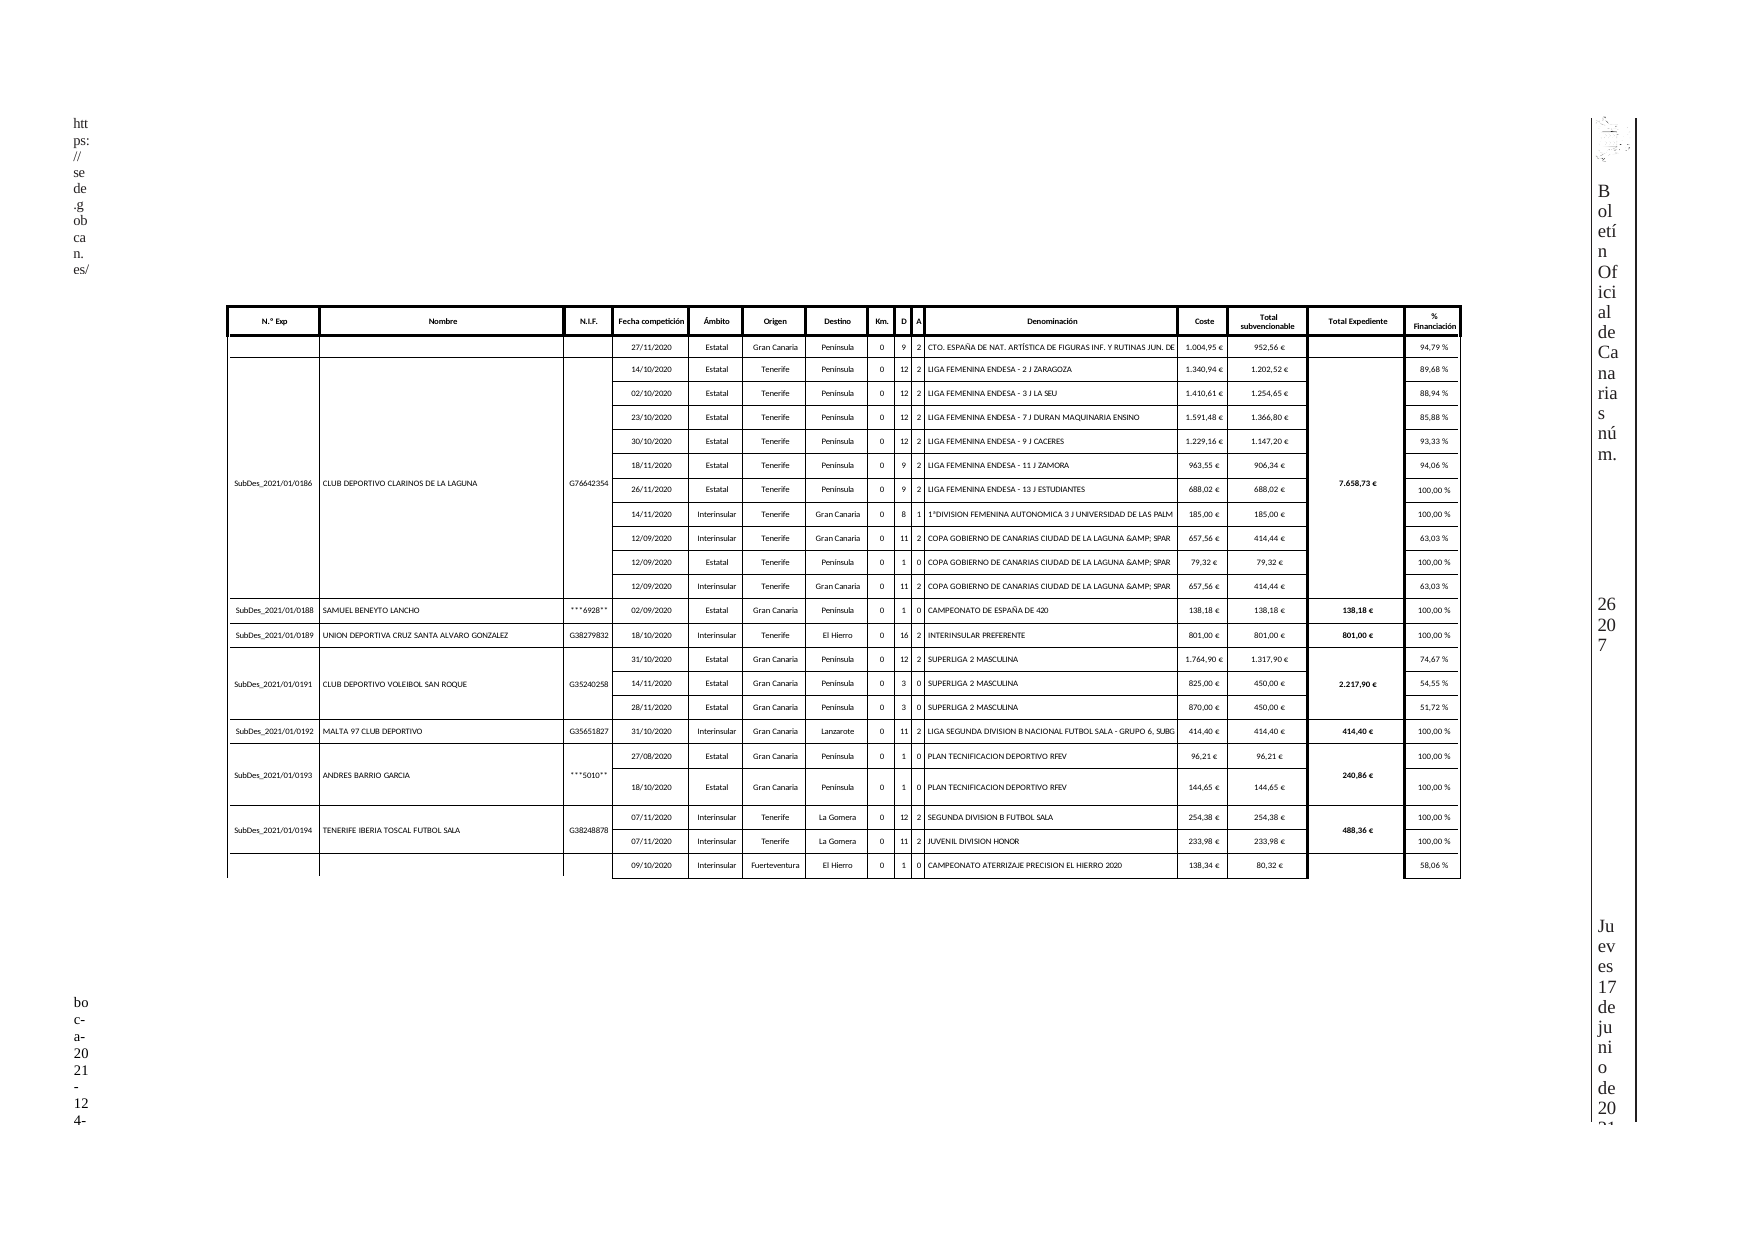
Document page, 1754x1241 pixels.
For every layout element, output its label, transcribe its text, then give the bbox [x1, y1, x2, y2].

table_cell 0 [868, 854, 894, 877]
table_header D [896, 308, 910, 333]
table_cell Península [806, 551, 867, 574]
table_cell SubDes_2021/01/0186 [228, 357, 319, 598]
table_cell 0 [868, 806, 894, 829]
table_cell 58,06 % [1406, 853, 1460, 877]
table_cell 138,34 € [1178, 854, 1227, 877]
table_cell 07/11/2020 [613, 830, 688, 853]
text boc-a-2021-124-3071 [74, 994, 92, 1124]
table_cell CLUB DEPORTIVO CLARINOS DE LA LAGUNA [320, 358, 563, 598]
table_cell 144,65 € [1178, 769, 1227, 805]
table_cell 2 [912, 358, 924, 381]
table_cell COPA GOBIERNO DE CANARIAS CIUDAD DE LA LAGUNA &AMP; SPAR [925, 527, 1177, 550]
table_cell 0 [912, 854, 924, 877]
table_cell LIGA FEMENINA ENDESA - 9 J CACERES [925, 430, 1177, 453]
table_cell 11 [895, 527, 911, 550]
table_cell 414,40 € [1309, 720, 1403, 743]
table_cell 0 [912, 696, 924, 719]
table_cell 2 [912, 382, 924, 405]
table_header Destino [807, 308, 866, 333]
table_cell 2 [912, 337, 924, 357]
table_cell 79,32 € [1178, 551, 1227, 574]
table_cell SubDes_2021/01/0188 [228, 598, 319, 622]
table_cell 414,44 € [1228, 575, 1306, 598]
table_cell 94,79 % [1406, 334, 1460, 357]
table_cell Interinsular [689, 854, 742, 877]
table_cell 0 [868, 720, 894, 743]
table_cell Interinsular [689, 503, 742, 526]
table_cell SUPERLIGA 2 MASCULINA [925, 696, 1177, 719]
table_cell Península [806, 696, 867, 719]
table_cell 07/11/2020 [613, 806, 688, 829]
table_cell 0 [868, 337, 894, 357]
table_cell 12 [895, 430, 911, 453]
table_cell 23/10/2020 [613, 406, 688, 429]
table_cell Península [806, 769, 867, 805]
table_cell 18/10/2020 [613, 624, 688, 647]
table_cell 51,72 % [1406, 695, 1460, 719]
table_cell 1.202,52 € [1228, 358, 1306, 381]
table_cell 0 [868, 624, 894, 647]
table_cell 31/10/2020 [613, 720, 688, 743]
table_cell 96,21 € [1228, 744, 1306, 768]
table_cell 12 [895, 382, 911, 405]
table_cell 1.229,16 € [1178, 430, 1227, 453]
table_cell Gran Canaria [743, 744, 805, 768]
table_cell MALTA 97 CLUB DEPORTIVO [320, 720, 563, 743]
table_cell 1 [895, 854, 911, 877]
table_cell 1ªDIVISION FEMENINA AUTONOMICA 3 J UNIVERSIDAD DE LAS PALM [925, 503, 1177, 526]
table_cell [228, 334, 319, 357]
table_cell SubDes_2021/01/0194 [228, 805, 319, 853]
table_cell Gran Canaria [806, 575, 867, 598]
table_cell 688,02 € [1178, 479, 1227, 502]
table_cell SubDes_2021/01/0189 [228, 623, 319, 647]
table_cell 801,00 € [1228, 624, 1306, 647]
table_cell SUPERLIGA 2 MASCULINA [925, 648, 1177, 671]
table_cell 96,21 € [1178, 744, 1227, 768]
table_cell 2 [912, 454, 924, 477]
table_cell 1.366,80 € [1228, 406, 1306, 429]
table_cell 9 [895, 479, 911, 502]
table_cell Península [806, 430, 867, 453]
table_cell 88,94 % [1406, 381, 1460, 405]
table_cell 14/10/2020 [613, 358, 688, 381]
table_cell 963,55 € [1178, 454, 1227, 477]
table_cell 93,33 % [1406, 429, 1460, 453]
table_cell 100,00 % [1406, 829, 1460, 853]
table_cell 414,40 € [1178, 720, 1227, 743]
table_cell 906,34 € [1228, 454, 1306, 477]
table_cell Península [806, 337, 867, 357]
table_cell 100,00 % [1406, 805, 1460, 829]
table_cell 952,56 € [1228, 337, 1306, 357]
table_cell 16 [895, 624, 911, 647]
table_cell 94,06 % [1406, 453, 1460, 477]
table_cell 1 [895, 744, 911, 768]
table_cell Estatal [689, 744, 742, 768]
table_cell 801,00 € [1178, 624, 1227, 647]
table_cell Tenerife [743, 382, 805, 405]
table_cell 688,02 € [1228, 479, 1306, 502]
table_cell 1 [895, 769, 911, 805]
table_cell 254,38 € [1178, 806, 1227, 829]
table_cell Tenerife [743, 575, 805, 598]
table_header N.I.F. [566, 308, 611, 333]
table_cell 233,98 € [1178, 830, 1227, 853]
table_cell 28/11/2020 [613, 696, 688, 719]
table_cell 85,88 % [1406, 405, 1460, 429]
table_cell CAMPEONATO ATERRIZAJE PRECISION EL HIERRO 2020 [925, 854, 1177, 877]
table_cell 7.658,73 € [1309, 358, 1403, 598]
table_cell 1 [912, 503, 924, 526]
table_cell G35240258 [564, 648, 612, 719]
table_cell [564, 854, 612, 877]
table_cell 1 [895, 599, 911, 622]
table_cell 30/10/2020 [613, 430, 688, 453]
table_cell 657,56 € [1178, 527, 1227, 550]
table_cell 0 [912, 744, 924, 768]
table_cell 1.340,94 € [1178, 358, 1227, 381]
table_cell Gran Canaria [806, 503, 867, 526]
table_cell 2 [912, 806, 924, 829]
table_cell 11 [895, 720, 911, 743]
table_cell 100,00 % [1406, 623, 1460, 647]
table_header Ámbito [690, 308, 741, 333]
table_cell CAMPEONATO DE ESPAÑA DE 420 [925, 599, 1177, 622]
table_cell 2 [912, 479, 924, 502]
table_cell ANDRES BARRIO GARCIA [320, 744, 563, 805]
table_cell Estatal [689, 479, 742, 502]
table_cell 2 [912, 527, 924, 550]
table_cell Península [806, 648, 867, 671]
table_cell 240,86 € [1309, 744, 1403, 805]
table_cell 0 [912, 769, 924, 805]
table_cell 0 [868, 744, 894, 768]
table_cell Estatal [689, 382, 742, 405]
table_cell Gran Canaria [743, 672, 805, 695]
table_cell 0 [868, 830, 894, 853]
table_cell 14/11/2020 [613, 503, 688, 526]
table_cell 63,03 % [1406, 526, 1460, 550]
table_cell CTO. ESPAÑA DE NAT. ARTÍSTICA DE FIGURAS INF. Y RUTINAS JUN. DE [925, 337, 1177, 357]
table_cell Estatal [689, 551, 742, 574]
table_cell COPA GOBIERNO DE CANARIAS CIUDAD DE LA LAGUNA &AMP; SPAR [925, 551, 1177, 574]
table_cell 9 [895, 337, 911, 357]
table_cell Gran Canaria [743, 696, 805, 719]
table_cell PLAN TECNIFICACION DEPORTIVO RFEV [925, 744, 1177, 768]
table_cell [1309, 854, 1403, 877]
table_cell Península [806, 479, 867, 502]
table_cell 12 [895, 806, 911, 829]
table_cell 100,00 % [1406, 768, 1460, 805]
table_cell UNION DEPORTIVA CRUZ SANTA ALVARO GONZALEZ [320, 624, 563, 647]
table_cell Estatal [689, 672, 742, 695]
table_cell 100,00 % [1406, 719, 1460, 743]
table_cell SubDes_2021/01/0192 [228, 719, 319, 743]
table_cell 0 [868, 527, 894, 550]
table_cell Estatal [689, 648, 742, 671]
table_cell SAMUEL BENEYTO LANCHO [320, 599, 563, 622]
table_cell 450,00 € [1228, 696, 1306, 719]
table_cell 1.410,61 € [1178, 382, 1227, 405]
table_cell [1309, 337, 1403, 357]
table_cell Lanzarote [806, 720, 867, 743]
table_cell 02/09/2020 [613, 599, 688, 622]
table_cell LIGA FEMENINA ENDESA - 2 J ZARAGOZA [925, 358, 1177, 381]
table_cell Fuerteventura [743, 854, 805, 877]
text Boletín Oficial de Canarias núm. 124 [1598, 181, 1618, 464]
table_cell 657,56 € [1178, 575, 1227, 598]
table_cell 2 [912, 720, 924, 743]
table_cell 2 [912, 830, 924, 853]
table_cell 12 [895, 648, 911, 671]
table_cell INTERINSULAR PREFERENTE [925, 624, 1177, 647]
table_cell 3 [895, 672, 911, 695]
table_cell 2 [912, 648, 924, 671]
table_cell PLAN TECNIFICACION DEPORTIVO RFEV [925, 769, 1177, 805]
table_cell SubDes_2021/01/0193 [228, 743, 319, 805]
table_cell 12/09/2020 [613, 575, 688, 598]
table_cell 0 [868, 454, 894, 477]
table_header A [913, 308, 923, 333]
table_cell La Gomera [806, 830, 867, 853]
table_cell Tenerife [743, 406, 805, 429]
table_header Origen [744, 308, 804, 333]
table_cell 100,00 % [1406, 502, 1460, 526]
table_cell [564, 337, 612, 357]
table_cell 11 [895, 830, 911, 853]
table_cell Tenerife [743, 454, 805, 477]
table_cell 0 [912, 672, 924, 695]
table_cell 2 [912, 406, 924, 429]
picture [1595, 116, 1631, 162]
table_cell 825,00 € [1178, 672, 1227, 695]
table_cell 2 [912, 575, 924, 598]
table_cell Estatal [689, 454, 742, 477]
table_cell Tenerife [743, 479, 805, 502]
table_header Fecha competición [614, 308, 687, 333]
table_cell 1.254,65 € [1228, 382, 1306, 405]
table_cell SubDes_2021/01/0191 [228, 647, 319, 719]
table_cell 74,67 % [1406, 647, 1460, 671]
table_cell G38248878 [564, 806, 612, 853]
table_cell 54,55 % [1406, 671, 1460, 695]
table_cell La Gomera [806, 806, 867, 829]
table_cell 26/11/2020 [613, 479, 688, 502]
table_cell Tenerife [743, 503, 805, 526]
text https://sede.gobcan.es/boc [73, 116, 90, 273]
table_cell 1.147,20 € [1228, 430, 1306, 453]
table_cell 2 [912, 430, 924, 453]
table_cell Interinsular [689, 575, 742, 598]
table_cell [320, 854, 564, 877]
table_cell Estatal [689, 696, 742, 719]
table_cell Tenerife [743, 806, 805, 829]
table_cell 138,18 € [1309, 599, 1403, 622]
table_cell 488,36 € [1309, 806, 1403, 853]
table_cell 0 [868, 551, 894, 574]
table_cell 2.217,90 € [1309, 648, 1403, 719]
table_cell Gran Canaria [743, 720, 805, 743]
table_cell 144,65 € [1228, 769, 1306, 805]
table_cell 12/09/2020 [613, 527, 688, 550]
table_cell 801,00 € [1309, 624, 1403, 647]
table_cell Península [806, 454, 867, 477]
table_cell 80,32 € [1228, 854, 1306, 877]
table_cell Estatal [689, 337, 742, 357]
table_header Total subvencionable [1229, 308, 1306, 333]
table_cell [228, 853, 320, 877]
table_cell 14/11/2020 [613, 672, 688, 695]
table_cell 9 [895, 454, 911, 477]
table_cell 27/08/2020 [613, 744, 688, 768]
table_cell Península [806, 358, 867, 381]
table_cell 02/10/2020 [613, 382, 688, 405]
table_cell 100,00 % [1406, 550, 1460, 574]
table_cell Tenerife [743, 358, 805, 381]
table_cell JUVENIL DIVISION HONOR [925, 830, 1177, 853]
table_cell 414,44 € [1228, 527, 1306, 550]
table_cell El Hierro [806, 854, 867, 877]
table_cell Península [806, 382, 867, 405]
table_cell 138,18 € [1178, 599, 1227, 622]
table_cell 0 [868, 430, 894, 453]
table_cell 0 [868, 358, 894, 381]
table_cell 1.317,90 € [1228, 648, 1306, 671]
table_cell LIGA SEGUNDA DIVISION B NACIONAL FUTBOL SALA - GRUPO 6, SUBG [925, 720, 1177, 743]
table_cell Estatal [689, 406, 742, 429]
table_cell 1.764,90 € [1178, 648, 1227, 671]
table_cell 3 [895, 696, 911, 719]
table_cell Gran Canaria [743, 599, 805, 622]
table_cell Península [806, 744, 867, 768]
table_cell 79,32 € [1228, 551, 1306, 574]
table_cell 12 [895, 406, 911, 429]
table_cell 12/09/2020 [613, 551, 688, 574]
table_cell Interinsular [689, 527, 742, 550]
table_cell 450,00 € [1228, 672, 1306, 695]
table_cell Tenerife [743, 551, 805, 574]
table_cell 100,00 % [1406, 743, 1460, 768]
table_header N.º Exp [229, 308, 318, 333]
table_cell 0 [912, 551, 924, 574]
table_cell Gran Canaria [743, 769, 805, 805]
table_cell 0 [868, 479, 894, 502]
table_cell Tenerife [743, 830, 805, 853]
table_cell 18/11/2020 [613, 454, 688, 477]
table_cell Tenerife [743, 430, 805, 453]
table_cell 89,68 % [1406, 357, 1460, 381]
table_cell G76642354 [564, 358, 612, 598]
table_cell ***6928** [564, 599, 612, 622]
table_cell Interinsular [689, 830, 742, 853]
table_cell 233,98 € [1228, 830, 1306, 853]
table_cell SEGUNDA DIVISION B FUTBOL SALA [925, 806, 1177, 829]
table_header Coste [1179, 308, 1226, 333]
table_cell Gran Canaria [743, 337, 805, 357]
table_cell El Hierro [806, 624, 867, 647]
text Jueves 17 de junio de 2021 [1598, 916, 1618, 1124]
table_cell 0 [868, 696, 894, 719]
table_cell 09/10/2020 [613, 854, 688, 877]
table_cell 0 [868, 503, 894, 526]
table_cell 414,40 € [1228, 720, 1306, 743]
table_cell 870,00 € [1178, 696, 1227, 719]
table_cell 1.591,48 € [1178, 406, 1227, 429]
table_cell 0 [868, 382, 894, 405]
table_cell 0 [868, 769, 894, 805]
table_cell COPA GOBIERNO DE CANARIAS CIUDAD DE LA LAGUNA &AMP; SPAR [925, 575, 1177, 598]
table_header Km. [869, 308, 893, 333]
table_cell 100,00 % [1406, 598, 1460, 622]
table_cell Interinsular [689, 806, 742, 829]
table_cell Estatal [689, 599, 742, 622]
table_cell Península [806, 672, 867, 695]
table_cell 27/11/2020 [613, 337, 688, 357]
table_cell G35651827 [564, 720, 612, 743]
table_cell Península [806, 599, 867, 622]
table_cell 0 [868, 575, 894, 598]
table_header Total Expediente [1309, 308, 1403, 333]
table_cell 18/10/2020 [613, 769, 688, 805]
table_cell Gran Canaria [743, 648, 805, 671]
table_cell Interinsular [689, 720, 742, 743]
table_cell Estatal [689, 769, 742, 805]
table_cell Península [806, 406, 867, 429]
table_cell 185,00 € [1228, 503, 1306, 526]
table_cell 63,03 % [1406, 574, 1460, 598]
table_cell LIGA FEMENINA ENDESA - 7 J DURAN MAQUINARIA ENSINO [925, 406, 1177, 429]
table_cell [320, 337, 563, 357]
table_cell Gran Canaria [806, 527, 867, 550]
table_cell 138,18 € [1228, 599, 1306, 622]
table_cell CLUB DEPORTIVO VOLEIBOL SAN ROQUE [320, 648, 563, 719]
table_cell 8 [895, 503, 911, 526]
table_header % Financiación [1406, 308, 1459, 333]
table_cell 1 [895, 551, 911, 574]
table_cell 12 [895, 358, 911, 381]
table_cell 11 [895, 575, 911, 598]
table_cell 31/10/2020 [613, 648, 688, 671]
table_cell LIGA FEMENINA ENDESA - 11 J ZAMORA [925, 454, 1177, 477]
table_cell Estatal [689, 358, 742, 381]
table_cell Tenerife [743, 527, 805, 550]
table_cell 0 [868, 406, 894, 429]
table_cell Tenerife [743, 624, 805, 647]
table_cell 254,38 € [1228, 806, 1306, 829]
table_cell 0 [868, 599, 894, 622]
table_cell 1.004,95 € [1178, 337, 1227, 357]
table_header Nombre [321, 308, 562, 333]
table_cell LIGA FEMENINA ENDESA - 3 J LA SEU [925, 382, 1177, 405]
table_cell 185,00 € [1178, 503, 1227, 526]
table_cell LIGA FEMENINA ENDESA - 13 J ESTUDIANTES [925, 479, 1177, 502]
table_cell Interinsular [689, 624, 742, 647]
table_cell G38279832 [564, 624, 612, 647]
table_cell 100,00 % [1406, 478, 1460, 502]
table_cell 2 [912, 624, 924, 647]
table_cell 0 [912, 599, 924, 622]
table_cell Estatal [689, 430, 742, 453]
table_cell 0 [868, 672, 894, 695]
table_header Denominación [926, 308, 1176, 333]
table_cell 0 [868, 648, 894, 671]
table_cell ***5010** [564, 744, 612, 805]
table_cell SUPERLIGA 2 MASCULINA [925, 672, 1177, 695]
table_cell TENERIFE IBERIA TOSCAL FUTBOL SALA [320, 806, 563, 853]
